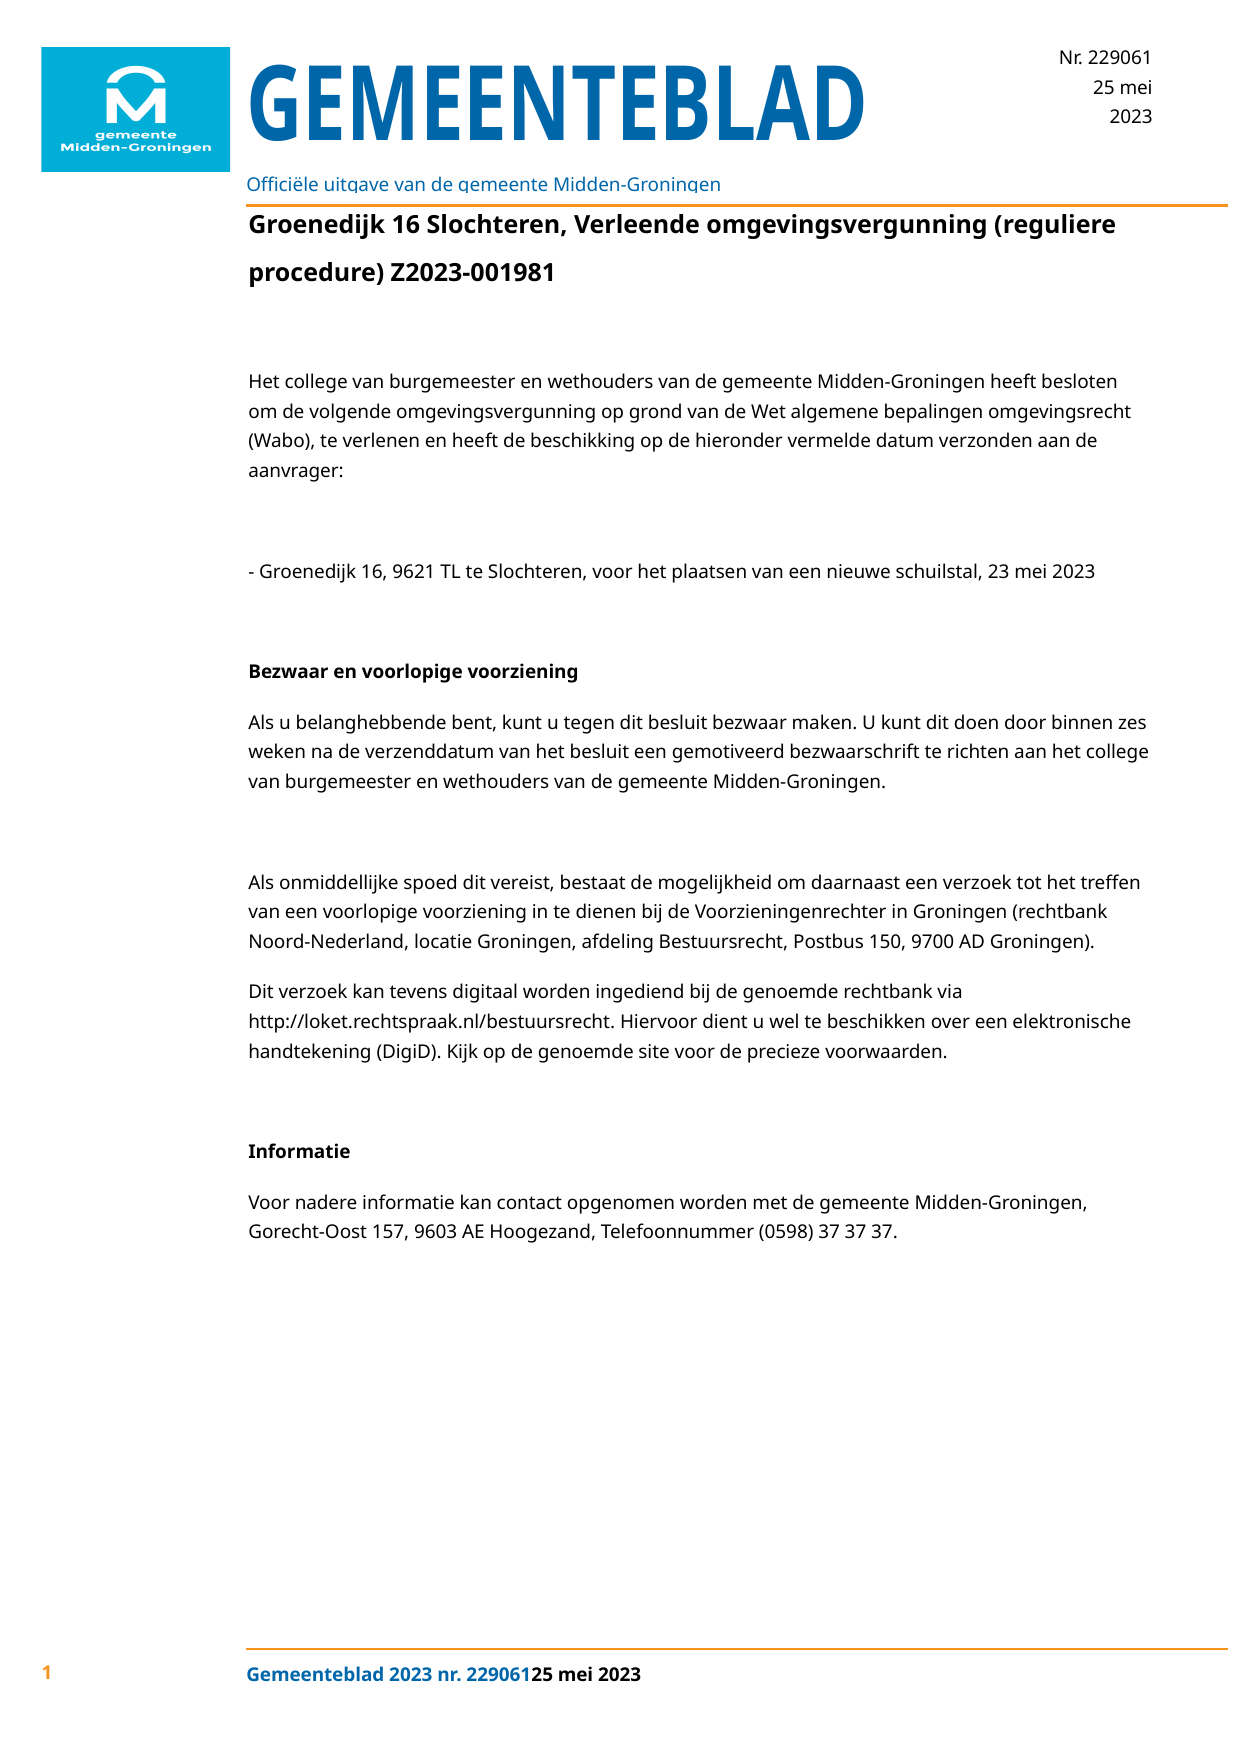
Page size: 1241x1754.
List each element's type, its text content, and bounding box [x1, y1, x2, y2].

text Voor nadere informatie kan contact opgenomen worden met de gemeente Midden-Groningen, Gorecht-Oost 157, 9603 AE Hoogezand, Telefoonnummer (0598) 37 37 37. [248, 1189, 1152, 1244]
text Dit verzoek kan tevens digitaal worden ingediend bij de genoemde rechtbank via http://loket.rechtspraak.nl/bestuursrecht. Hiervoor dient u wel te beschikken over een elektronische handtekening (DigiD). Kijk op de genoemde site voor de precieze voorwaarden. [248, 979, 1152, 1064]
text Als u belanghebbende bent, kunt u tegen dit besluit bezwaar maken. U kunt dit doen door binnen zes weken na de verzenddatum van het besluit een gemotiveerd bezwaarschrift te richten aan het college van burgemeester en wethouders van de gemeente Midden-Groningen. [248, 709, 1152, 794]
picture [107, 89, 165, 122]
text Groenedijk 16 Slochteren, Verleende omgevingsvergunning (reguliere procedure) Z2023-001981 [248, 207, 1152, 288]
picture [184, 146, 190, 153]
text Als onmiddellijke spoed dit vereist, bestaat de mogelijkheid om daarnaast een verzoek tot het treffen van een voorlopige voorziening in te dienen bij de Voorzieningenrechter in Groningen (rechtbank Noord-Nederland, locatie Groningen, afdeling Bestuursrecht, Postbus 150, 9700 AD Groningen). [248, 869, 1152, 954]
text Informatie [248, 1139, 1152, 1164]
text - Groenedijk 16, 9621 TL te Slochteren, voor het plaatsen van een nieuwe schuilstal, 23 mei 2023 [248, 558, 1152, 584]
picture [108, 66, 164, 82]
text Bezwaar en voorlopige voorziening [248, 659, 1152, 684]
text Het college van burgemeester en wethouders van de gemeente Midden-Groningen heeft besloten om de volgende omgevingsvergunning op grond van de Wet algemene bepalingen omgevingsrecht (Wabo), te verlenen en heeft de beschikking op de hieronder vermelde datum verzonden aan de aanvrager: [248, 368, 1152, 483]
